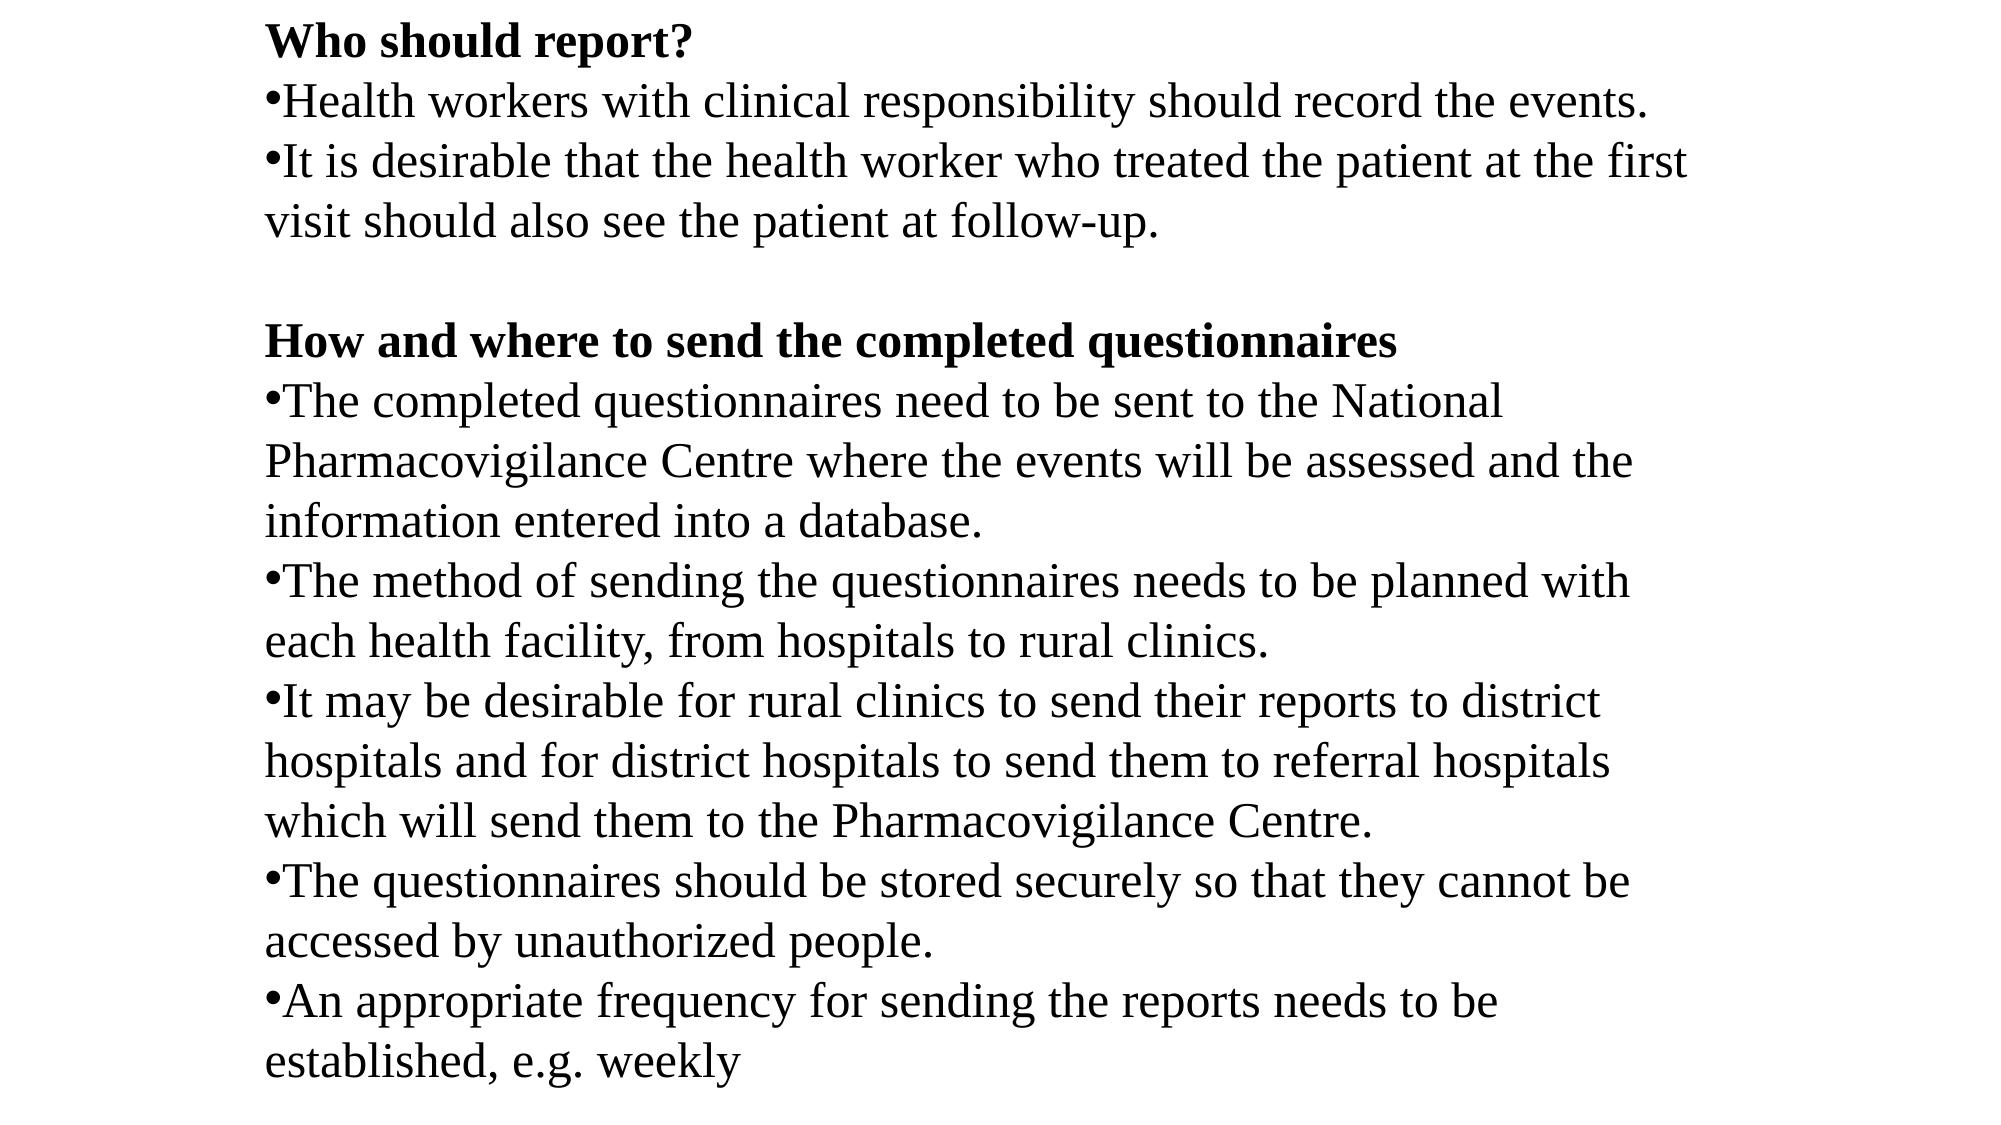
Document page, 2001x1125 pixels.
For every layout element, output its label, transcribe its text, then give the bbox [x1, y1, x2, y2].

text_box Who should report? Health workers with clinical responsibility should record the events. It is desirable that the health worker who treated the patient at the first visit should also see the patient at follow-up. How and where to send the completed questionnaires The completed questionnaires need to be sent to the National Pharmacovigilance Centre where the events will be assessed and the information entered into a database. The method of sending the questionnaires needs to be planned with each health facility, from hospitals to rural clinics. It may be desirable for rural clinics to send their reports to district hospitals and for district hospitals to send them to referral hospitals which will send them to the Pharmacovigilance Centre. The questionnaires should be stored securely so that they cannot be accessed by unauthorized people. An appropriate frequency for sending the reports needs to be established, e.g. weekly [249, 0, 1750, 1095]
